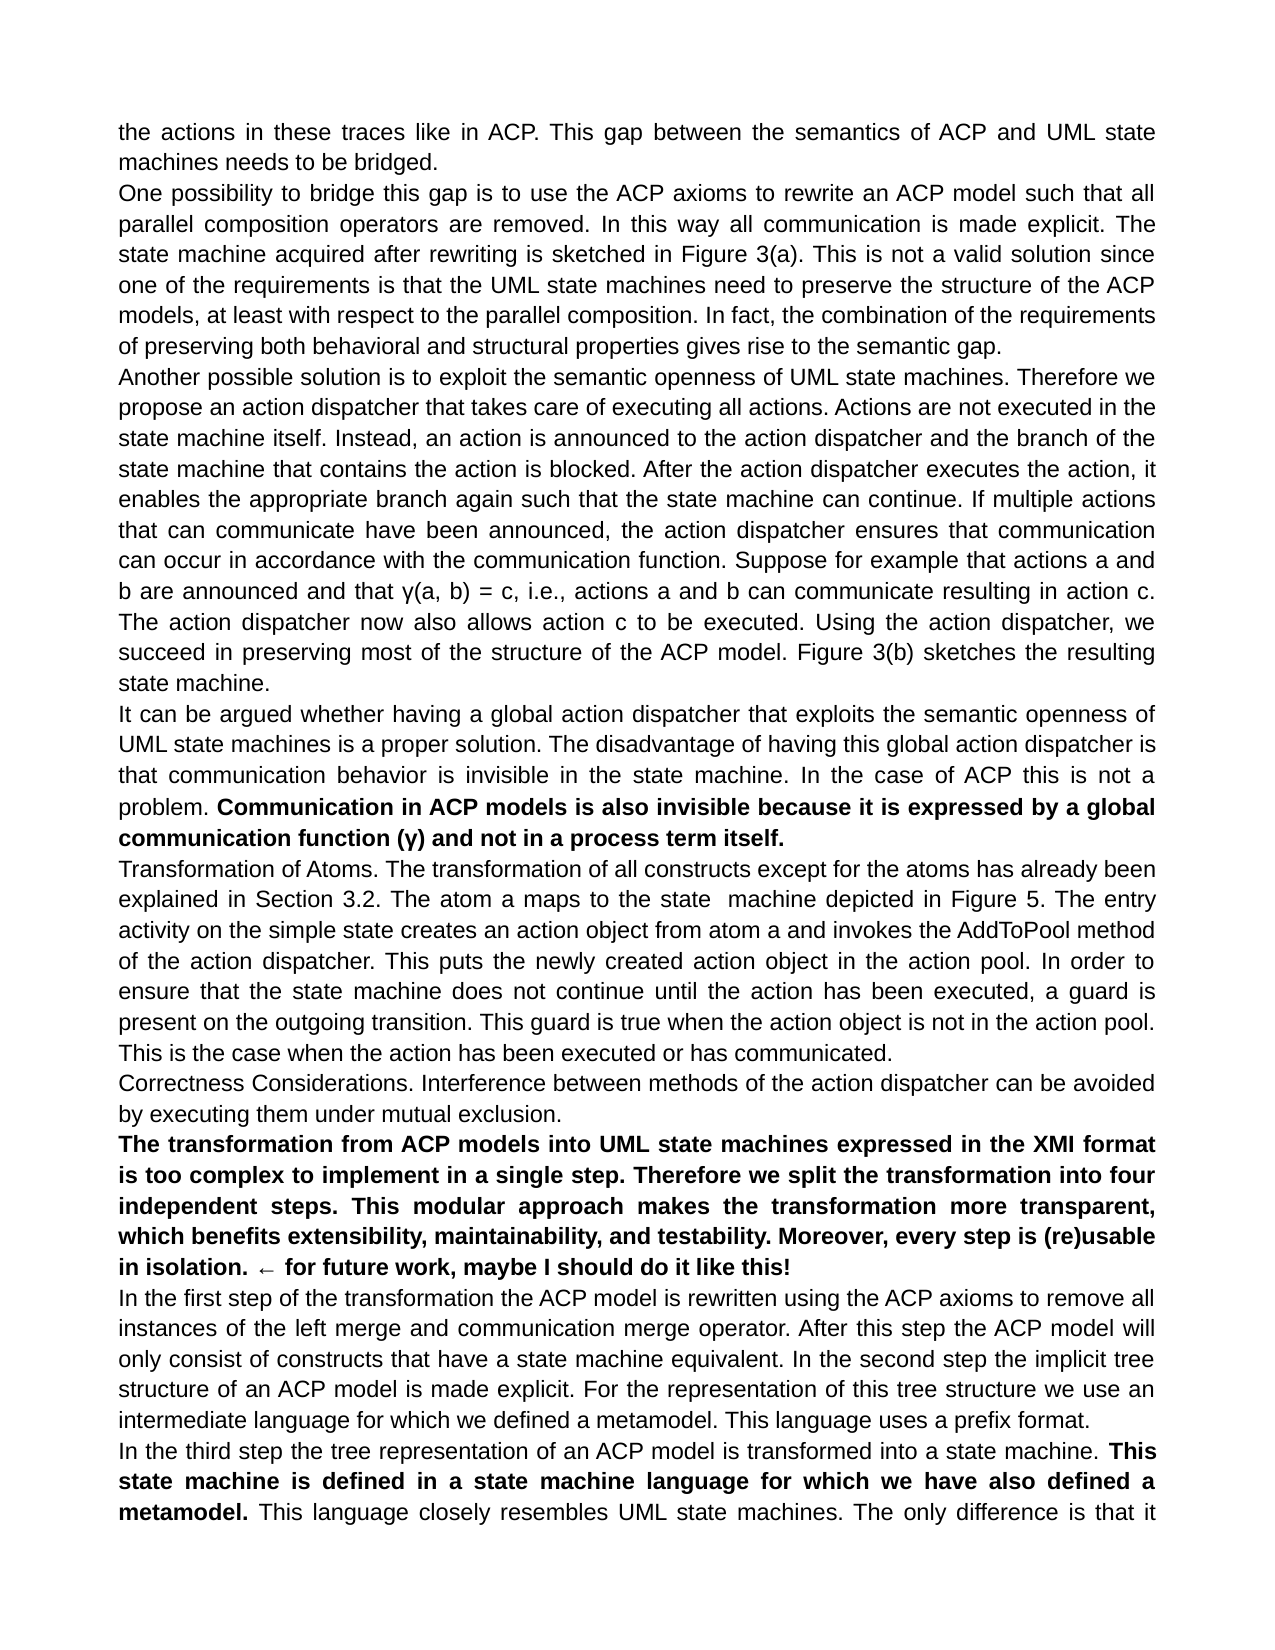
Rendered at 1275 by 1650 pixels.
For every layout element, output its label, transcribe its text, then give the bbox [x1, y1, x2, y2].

text In the first step of the transformation the ACP model is rewritten using the ACP axioms to remove all instances of the left merge and communication merge operator. After this step the ACP model will only consist of constructs that have a state machine equivalent. In the second step the implicit tree structure of an ACP model is made explicit. For the representation of this tree structure we use an intermediate language for which we defined a metamodel. This language uses a prefix format. [118, 1284, 1157, 1433]
text One possibility to bridge this gap is to use the ACP axioms to rewrite an ACP model such that all parallel composition operators are removed. In this way all communication is made explicit. The state machine acquired after rewriting is sketched in Figure 3(a). This is not a valid solution since one of the requirements is that the UML state machines need to preserve the structure of the ACP models, at least with respect to the parallel composition. In fact, the combination of the requirements of preserving both behavioral and structural properties gives rise to the semantic gap. [118, 179, 1157, 359]
text Correctness Considerations. Interference between methods of the action dispatcher can be avoided by executing them under mutual exclusion. [118, 1069, 1157, 1127]
text The transformation from ACP models into UML state machines expressed in the XMI format is too complex to implement in a single step. Therefore we split the transformation into four independent steps. This modular approach makes the transformation more transparent, which benefits extensibility, maintainability, and testability. Moreover, every step is (re)usable in isolation. ← for future work, maybe I should do it like this! [118, 1131, 1157, 1280]
text In the third step the tree representation of an ACP model is transformed into a state machine. This state machine is defined in a state machine language for which we have also defined a metamodel. This language closely resembles UML state machines. The only difference is that it [118, 1437, 1157, 1525]
text It can be argued whether having a global action dispatcher that exploits the semantic openness of UML state machines is a proper solution. The disadvantage of having this global action dispatcher is that communication behavior is invisible in the state machine. In the case of ACP this is not a problem. Communication in ACP models is also invisible because it is expressed by a global communication function (γ) and not in a process term itself. [118, 700, 1157, 851]
text Another possible solution is to exploit the semantic openness of UML state machines. Therefore we propose an action dispatcher that takes care of executing all actions. Actions are not executed in the state machine itself. Instead, an action is announced to the action dispatcher and the branch of the state machine that contains the action is blocked. After the action dispatcher executes the action, it enables the appropriate branch again such that the state machine can continue. If multiple actions that can communicate have been announced, the action dispatcher ensures that communication can occur in accordance with the communication function. Suppose for example that actions a and b are announced and that γ(a, b) = c, i.e., actions a and b can communicate resulting in action c. The action dispatcher now also allows action c to be executed. Using the action dispatcher, we succeed in preserving most of the structure of the ACP model. Figure 3(b) sketches the resulting state machine. [118, 363, 1157, 696]
text Transformation of Atoms. The transformation of all constructs except for the atoms has already been explained in Section 3.2. The atom a maps to the state machine depicted in Figure 5. The entry activity on the simple state creates an action object from atom a and invokes the AddToPool method of the action dispatcher. This puts the newly created action object in the action pool. In order to ensure that the state machine does not continue until the action has been executed, a guard is present on the outgoing transition. This guard is true when the action object is not in the action pool. This is the case when the action has been executed or has communicated. [118, 855, 1157, 1066]
text the actions in these traces like in ACP. This gap between the semantics of ACP and UML state machines needs to be bridged. [118, 118, 1157, 176]
